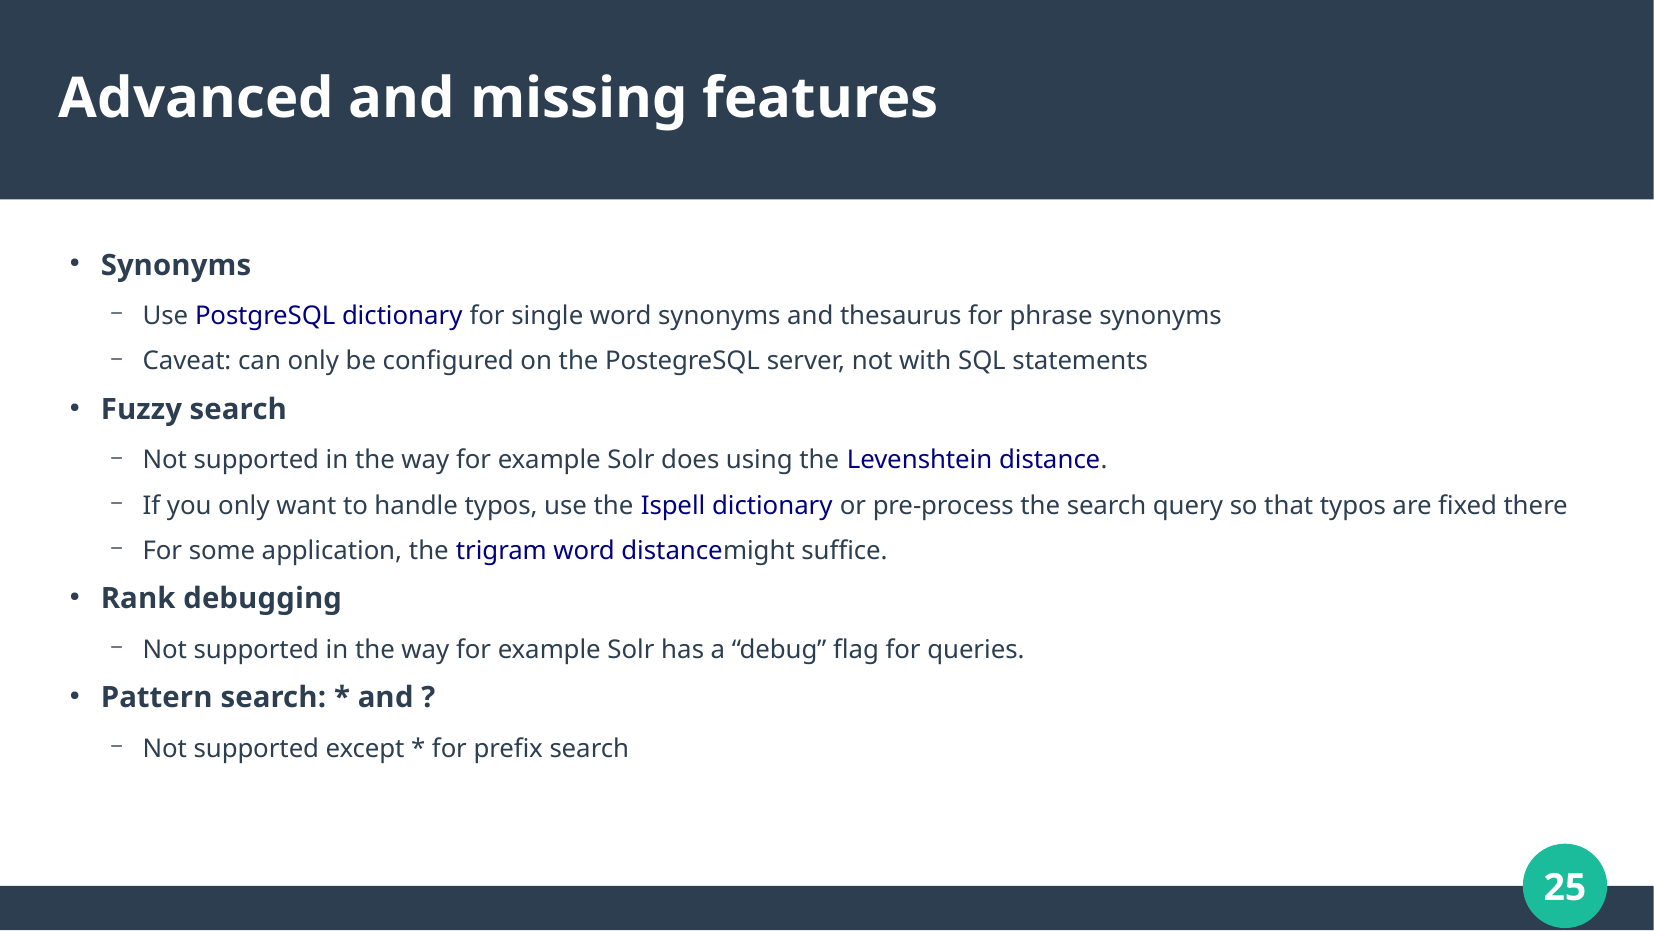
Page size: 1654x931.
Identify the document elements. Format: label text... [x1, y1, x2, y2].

list Synonyms Use PostgreSQL dictionary for single word synonyms and thesaurus for phrase synonyms Caveat: can only be configured on the PostegreSQL server, not with SQL statements Fuzzy search Not supported in the way for example Solr does using the Levenshtein distance. If you only want to handle typos, use the Ispell dictionary or pre-process the search query so that typos are fixed there For some application, the trigram word distancemight suffice. Rank debugging Not supported in the way for example Solr has a “debug” flag for queries. Pattern search: * and ? Not supported except * for prefix search [59, 243, 1595, 788]
title Advanced and missing features [59, 37, 1595, 156]
